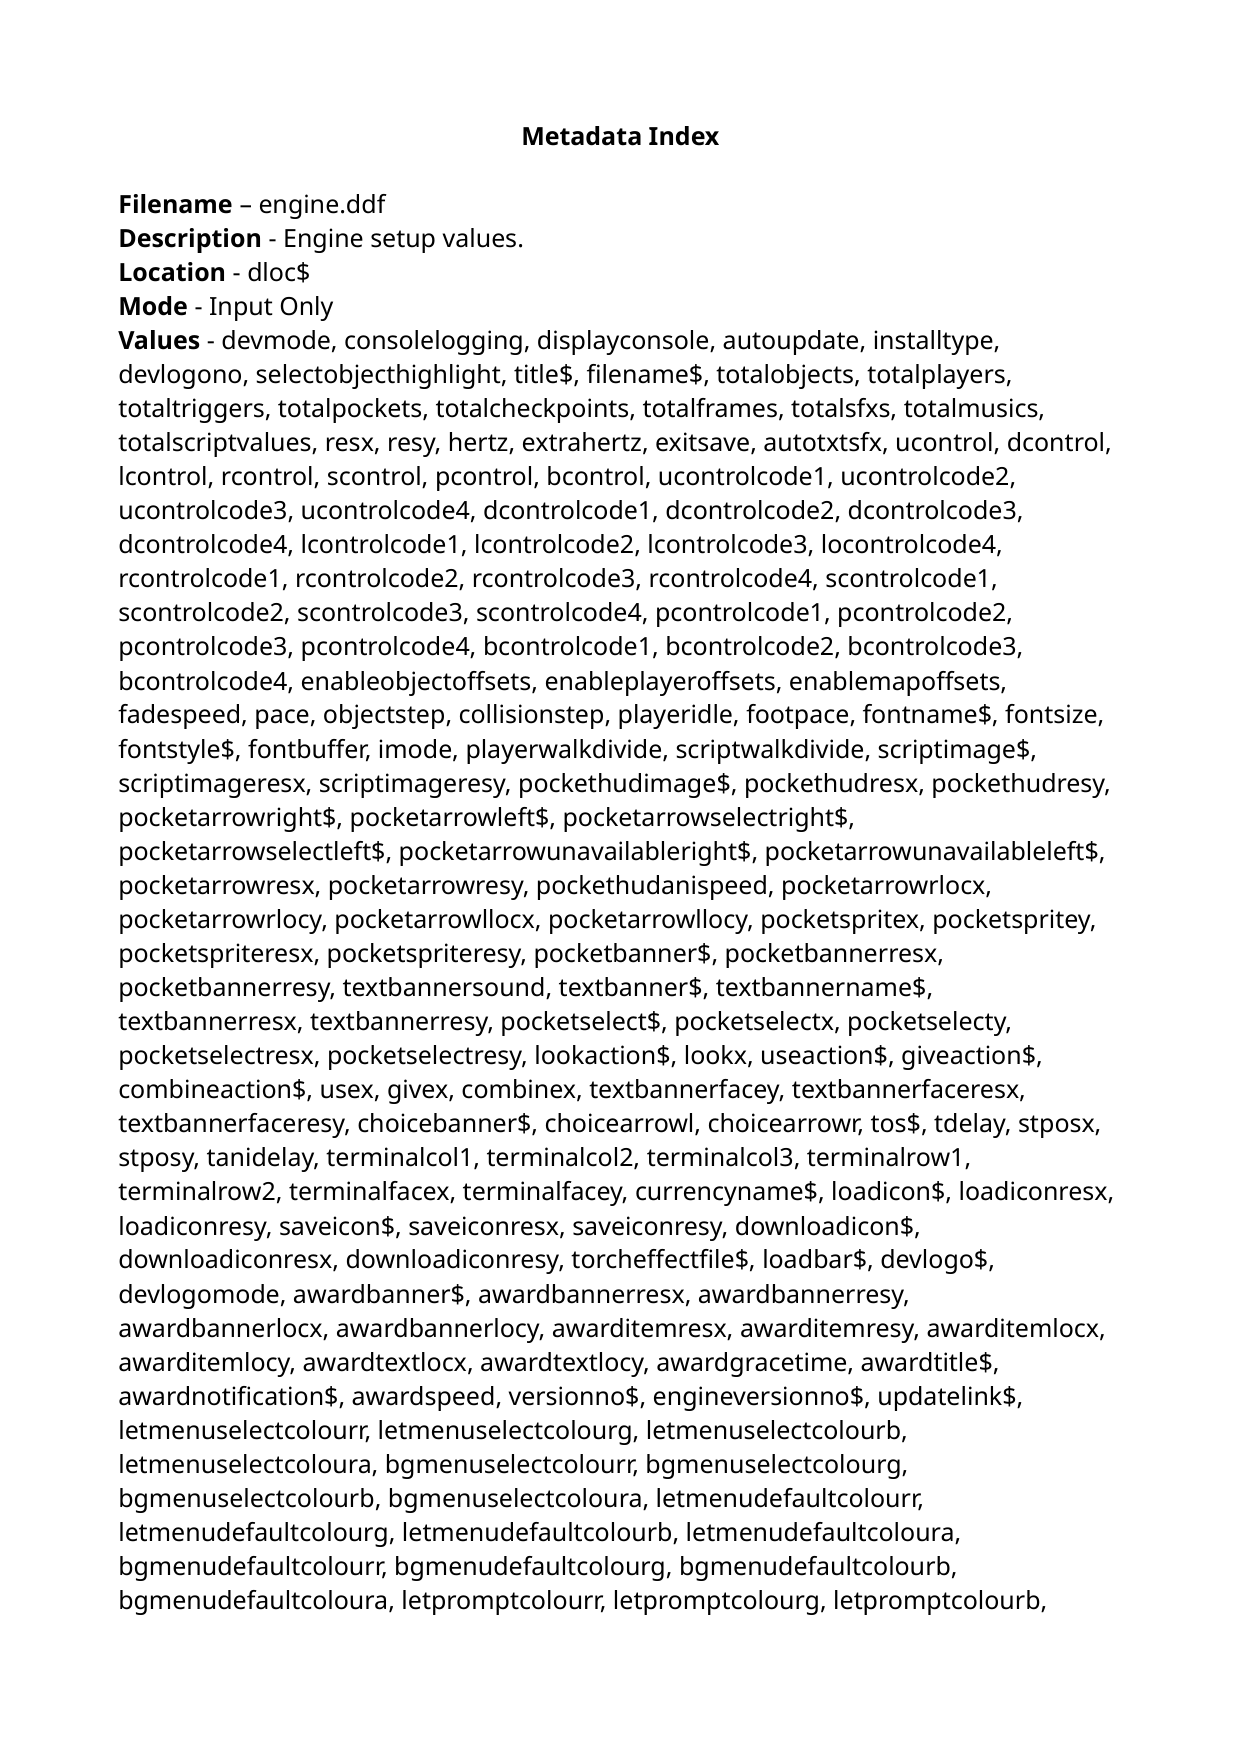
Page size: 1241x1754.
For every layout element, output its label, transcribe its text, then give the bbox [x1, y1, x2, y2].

text Values - devmode, consolelogging, displayconsole, autoupdate, installtype, devlogono, selectobjecthighlight, title$, filename$, totalobjects, totalplayers, totaltriggers, totalpockets, totalcheckpoints, totalframes, totalsfxs, totalmusics, totalscriptvalues, resx, resy, hertz, extrahertz, exitsave, autotxtsfx, ucontrol, dcontrol, lcontrol, rcontrol, scontrol, pcontrol, bcontrol, ucontrolcode1, ucontrolcode2, ucontrolcode3, ucontrolcode4, dcontrolcode1, dcontrolcode2, dcontrolcode3, dcontrolcode4, lcontrolcode1, lcontrolcode2, lcontrolcode3, locontrolcode4, rcontrolcode1, rcontrolcode2, rcontrolcode3, rcontrolcode4, scontrolcode1, scontrolcode2, scontrolcode3, scontrolcode4, pcontrolcode1, pcontrolcode2, pcontrolcode3, pcontrolcode4, bcontrolcode1, bcontrolcode2, bcontrolcode3, bcontrolcode4, enableobjectoffsets, enableplayeroffsets, enablemapoffsets, fadespeed, pace, objectstep, collisionstep, playeridle, footpace, fontname$, fontsize, fontstyle$, fontbuffer, imode, playerwalkdivide, scriptwalkdivide, scriptimage$, scriptimageresx, scriptimageresy, pockethudimage$, pockethudresx, pockethudresy, pocketarrowright$, pocketarrowleft$, pocketarrowselectright$, pocketarrowselectleft$, pocketarrowunavailableright$, pocketarrowunavailableleft$, pocketarrowresx, pocketarrowresy, pockethudanispeed, pocketarrowrlocx, pocketarrowrlocy, pocketarrowllocx, pocketarrowllocy, pocketspritex, pocketspritey, pocketspriteresx, pocketspriteresy, pocketbanner$, pocketbannerresx, pocketbannerresy, textbannersound, textbanner$, textbannername$, textbannerresx, textbannerresy, pocketselect$, pocketselectx, pocketselecty, pocketselectresx, pocketselectresy, lookaction$, lookx, useaction$, giveaction$, combineaction$, usex, givex, combinex, textbannerfacey, textbannerfaceresx, textbannerfaceresy, choicebanner$, choicearrowl, choicearrowr, tos$, tdelay, stposx, stposy, tanidelay, terminalcol1, terminalcol2, terminalcol3, terminalrow1, terminalrow2, terminalfacex, terminalfacey, currencyname$, loadicon$, loadiconresx, loadiconresy, saveicon$, saveiconresx, saveiconresy, downloadicon$, downloadiconresx, downloadiconresy, torcheffectfile$, loadbar$, devlogo$, devlogomode, awardbanner$, awardbannerresx, awardbannerresy, awardbannerlocx, awardbannerlocy, awarditemresx, awarditemresy, awarditemlocx, awarditemlocy, awardtextlocx, awardtextlocy, awardgracetime, awardtitle$, awardnotification$, awardspeed, versionno$, engineversionno$, updatelink$, letmenuselectcolourr, letmenuselectcolourg, letmenuselectcolourb, letmenuselectcoloura, bgmenuselectcolourr, bgmenuselectcolourg, bgmenuselectcolourb, bgmenuselectcoloura, letmenudefaultcolourr, letmenudefaultcolourg, letmenudefaultcolourb, letmenudefaultcoloura, bgmenudefaultcolourr, bgmenudefaultcolourg, bgmenudefaultcolourb, bgmenudefaultcoloura, letpromptcolourr, letpromptcolourg, letpromptcolourb, [118, 322, 1122, 1617]
text Description - Engine setup values. [118, 220, 1122, 254]
text Filename – engine.ddf [118, 186, 1122, 220]
subtitle Metadata Index [118, 118, 1122, 152]
text Location - dloc$ [118, 254, 1122, 288]
text Mode - Input Only [118, 288, 1122, 322]
